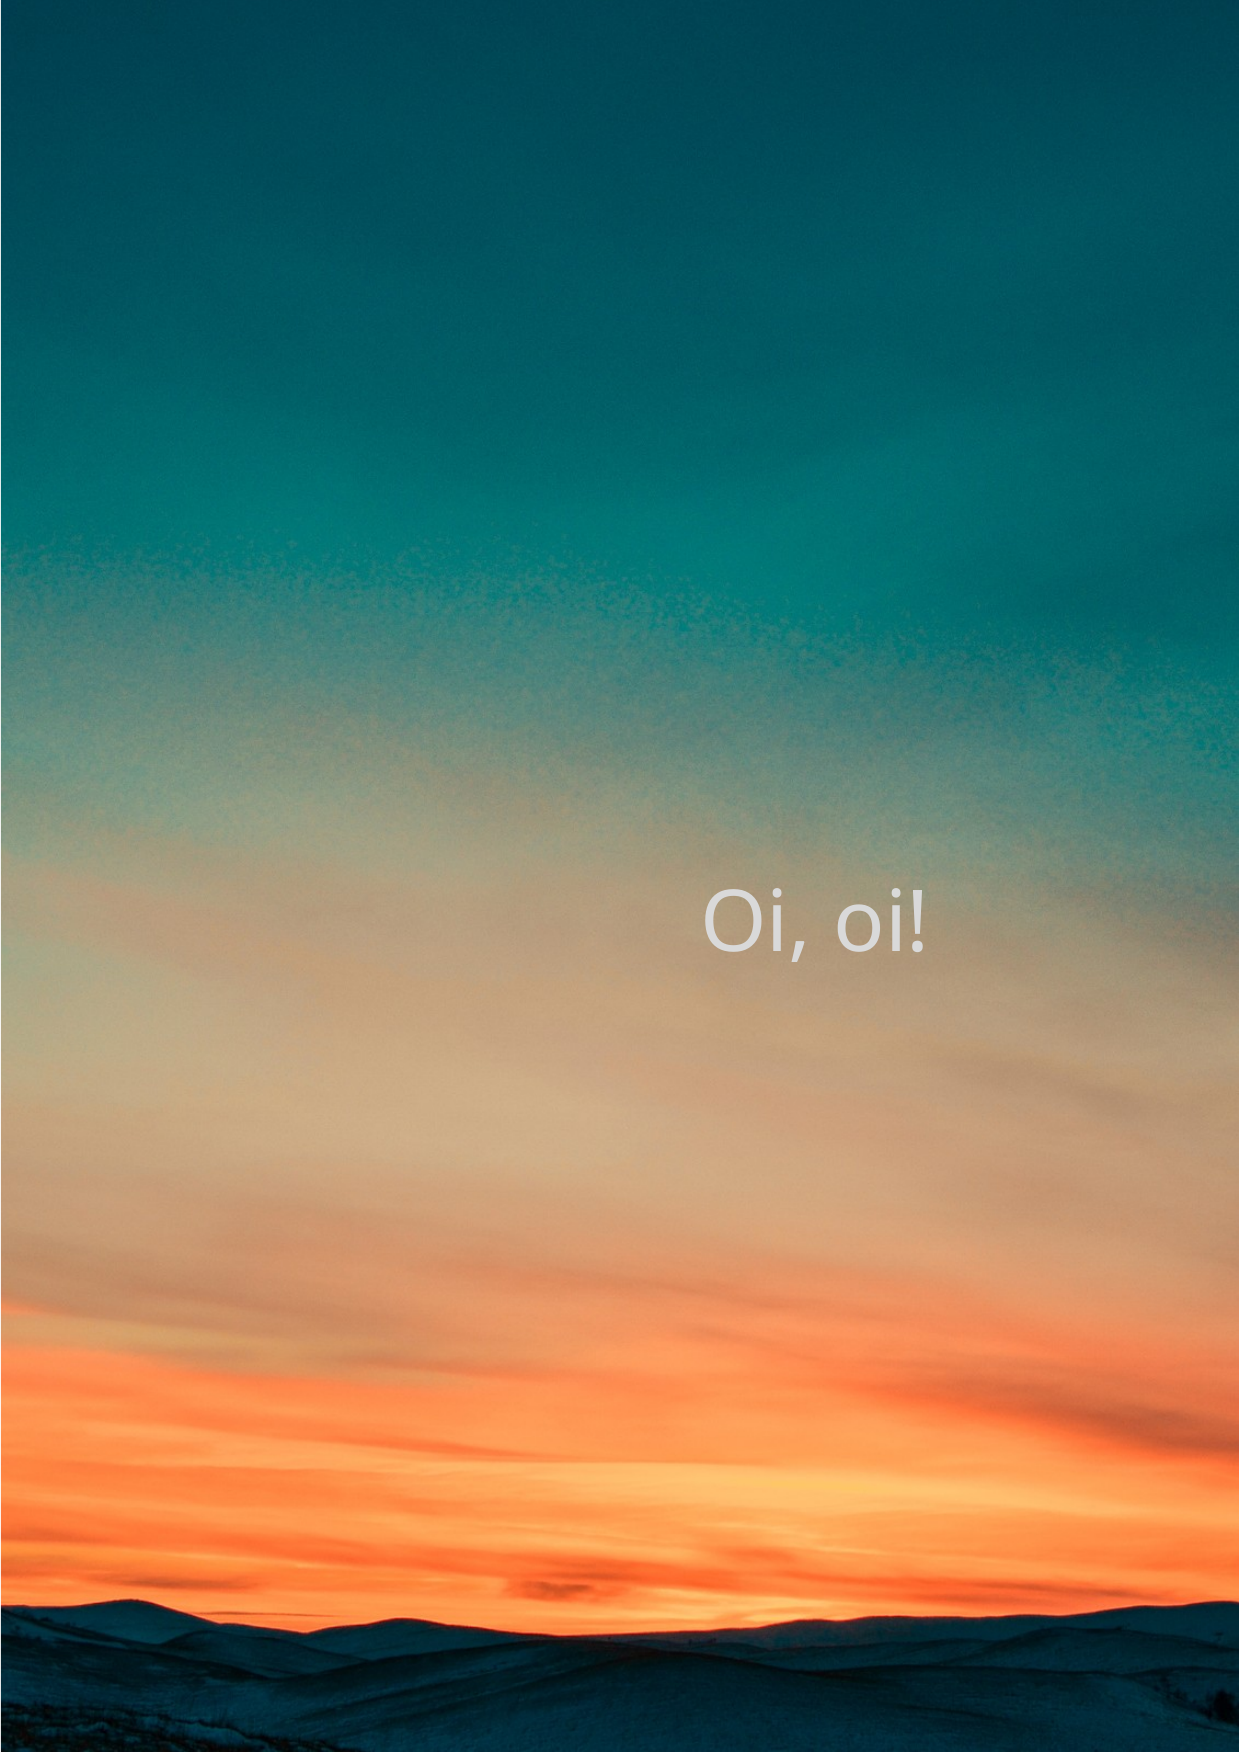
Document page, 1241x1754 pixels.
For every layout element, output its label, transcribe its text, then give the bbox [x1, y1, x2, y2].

picture [640, 1710, 666, 1721]
picture [275, 1722, 284, 1728]
picture [58, 1683, 73, 1697]
picture [860, 17, 864, 33]
picture [947, 17, 952, 33]
picture [229, 18, 244, 22]
picture [1000, 0, 1015, 15]
picture [762, 1717, 770, 1724]
picture [333, 53, 350, 68]
picture [1211, 11, 1226, 15]
picture [579, 11, 584, 19]
picture [1228, 18, 1239, 33]
picture [1035, 35, 1040, 51]
picture [1215, 1632, 1222, 1639]
picture [147, 0, 165, 33]
picture [352, 36, 358, 43]
picture [457, 11, 472, 16]
picture [1229, 1732, 1239, 1736]
picture [1193, 17, 1208, 33]
text Oi, oi! [700, 872, 1138, 971]
picture [450, 1718, 472, 1730]
picture [181, 1695, 187, 1703]
picture [1140, 18, 1156, 33]
picture [247, 57, 262, 64]
picture [976, 35, 981, 50]
picture [1175, 63, 1208, 68]
picture [0, 10, 1239, 1752]
